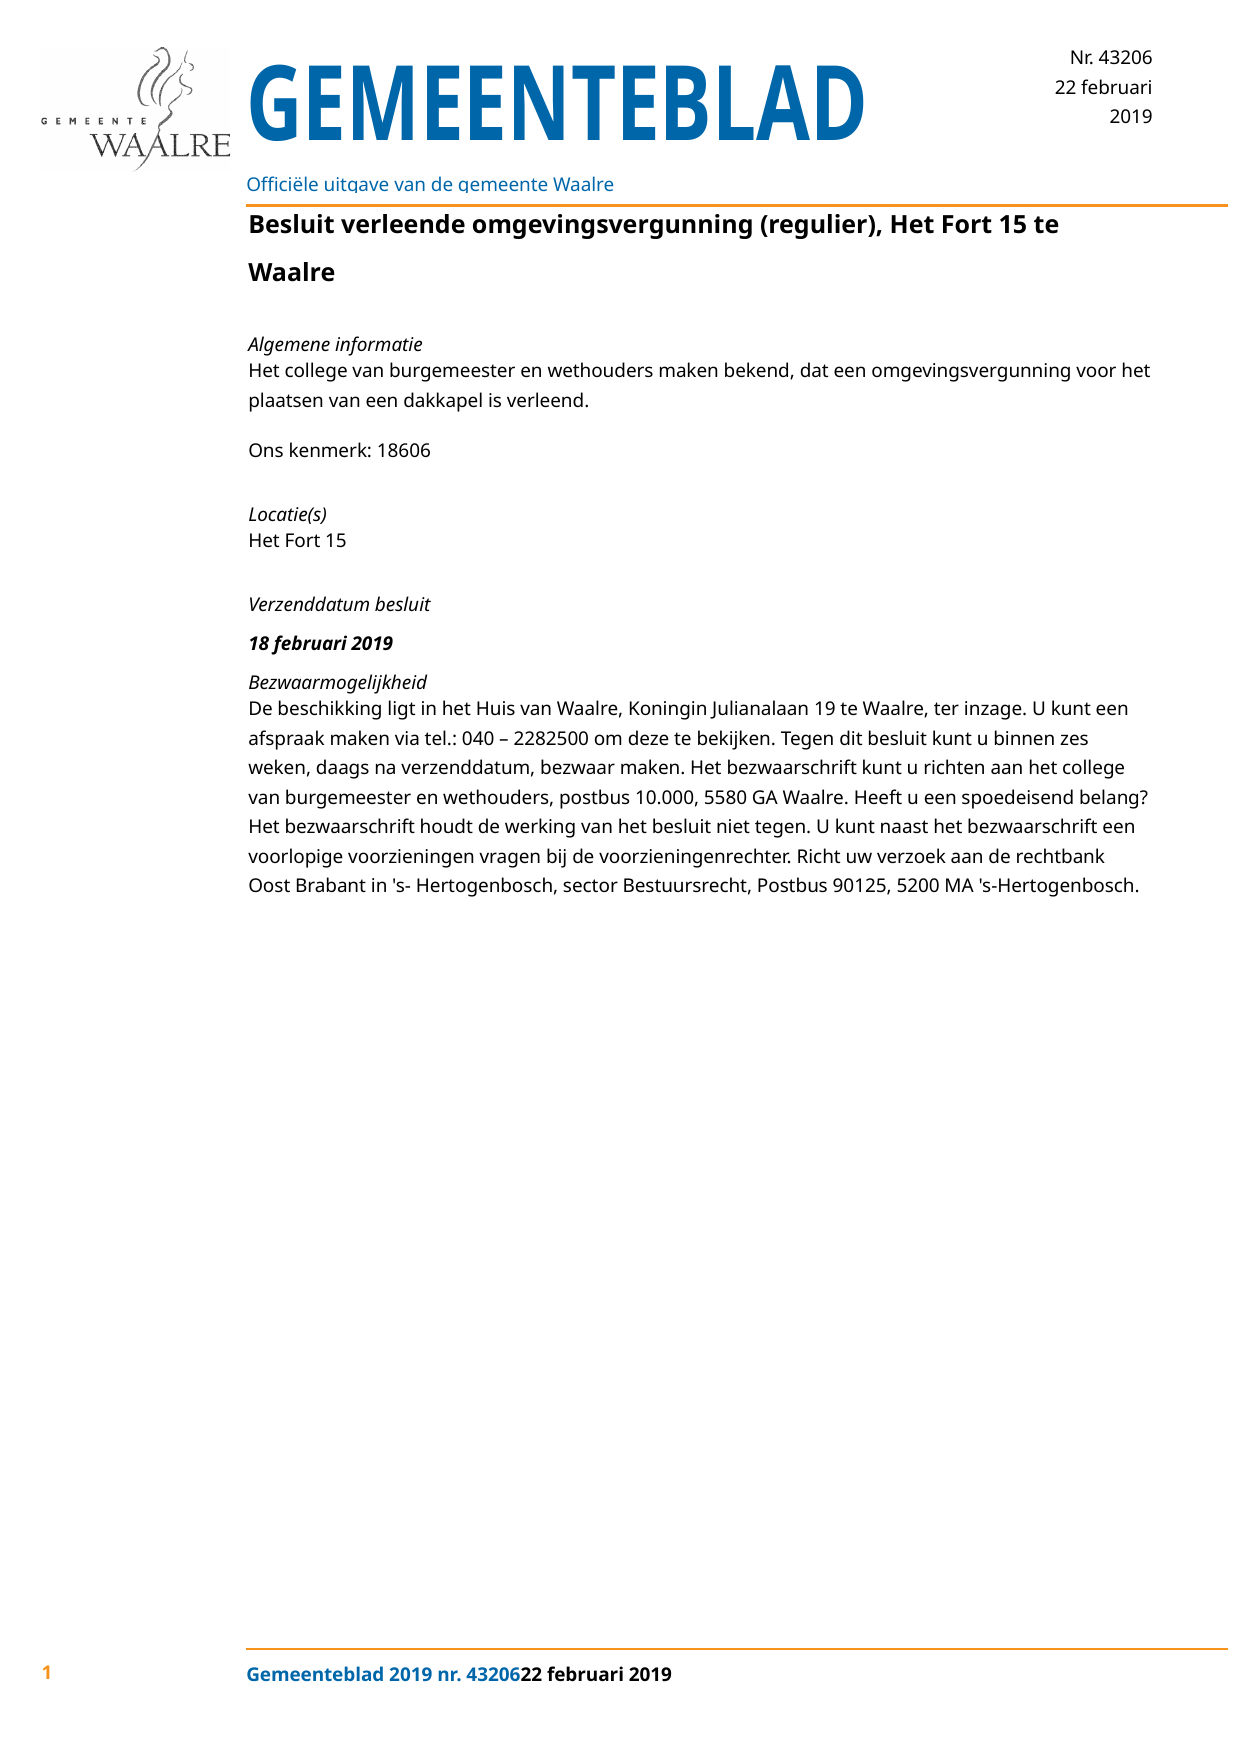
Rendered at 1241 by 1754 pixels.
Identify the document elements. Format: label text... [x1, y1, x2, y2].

text Locatie(s) [248, 501, 1152, 527]
text Besluit verleende omgevingsvergunning (regulier), Het Fort 15 te Waalre [248, 207, 1152, 288]
picture [41, 47, 231, 172]
text 18 februari 2019 [248, 630, 1152, 656]
text Verzenddatum besluit [248, 591, 1152, 617]
text Algemene informatie [248, 331, 1152, 357]
text De beschikking ligt in het Huis van Waalre, Koningin Julianalaan 19 te Waalre, ter inzage. U kunt een afspraak maken via tel.: 040 – 2282500 om deze te bekijken. Tegen dit besluit kunt u binnen zes weken, daags na verzenddatum, bezwaar maken. Het bezwaarschrift kunt u richten aan het college van burgemeester en wethouders, postbus 10.000, 5580 GA Waalre. Heeft u een spoedeisend belang? Het bezwaarschrift houdt de werking van het besluit niet tegen. U kunt naast het bezwaarschrift een voorlopige voorzieningen vragen bij de voorzieningenrechter. Richt uw verzoek aan de rechtbank Oost Brabant in 's- Hertogenbosch, sector Bestuursrecht, Postbus 90125, 5200 MA 's-Hertogenbosch. [248, 695, 1152, 898]
text Ons kenmerk: 18606 [248, 437, 1152, 463]
text Bezwaarmogelijkheid [248, 669, 1152, 695]
text Het college van burgemeester en wethouders maken bekend, dat een omgevingsvergunning voor het plaatsen van een dakkapel is verleend. [248, 357, 1152, 412]
text Het Fort 15 [248, 527, 1152, 553]
